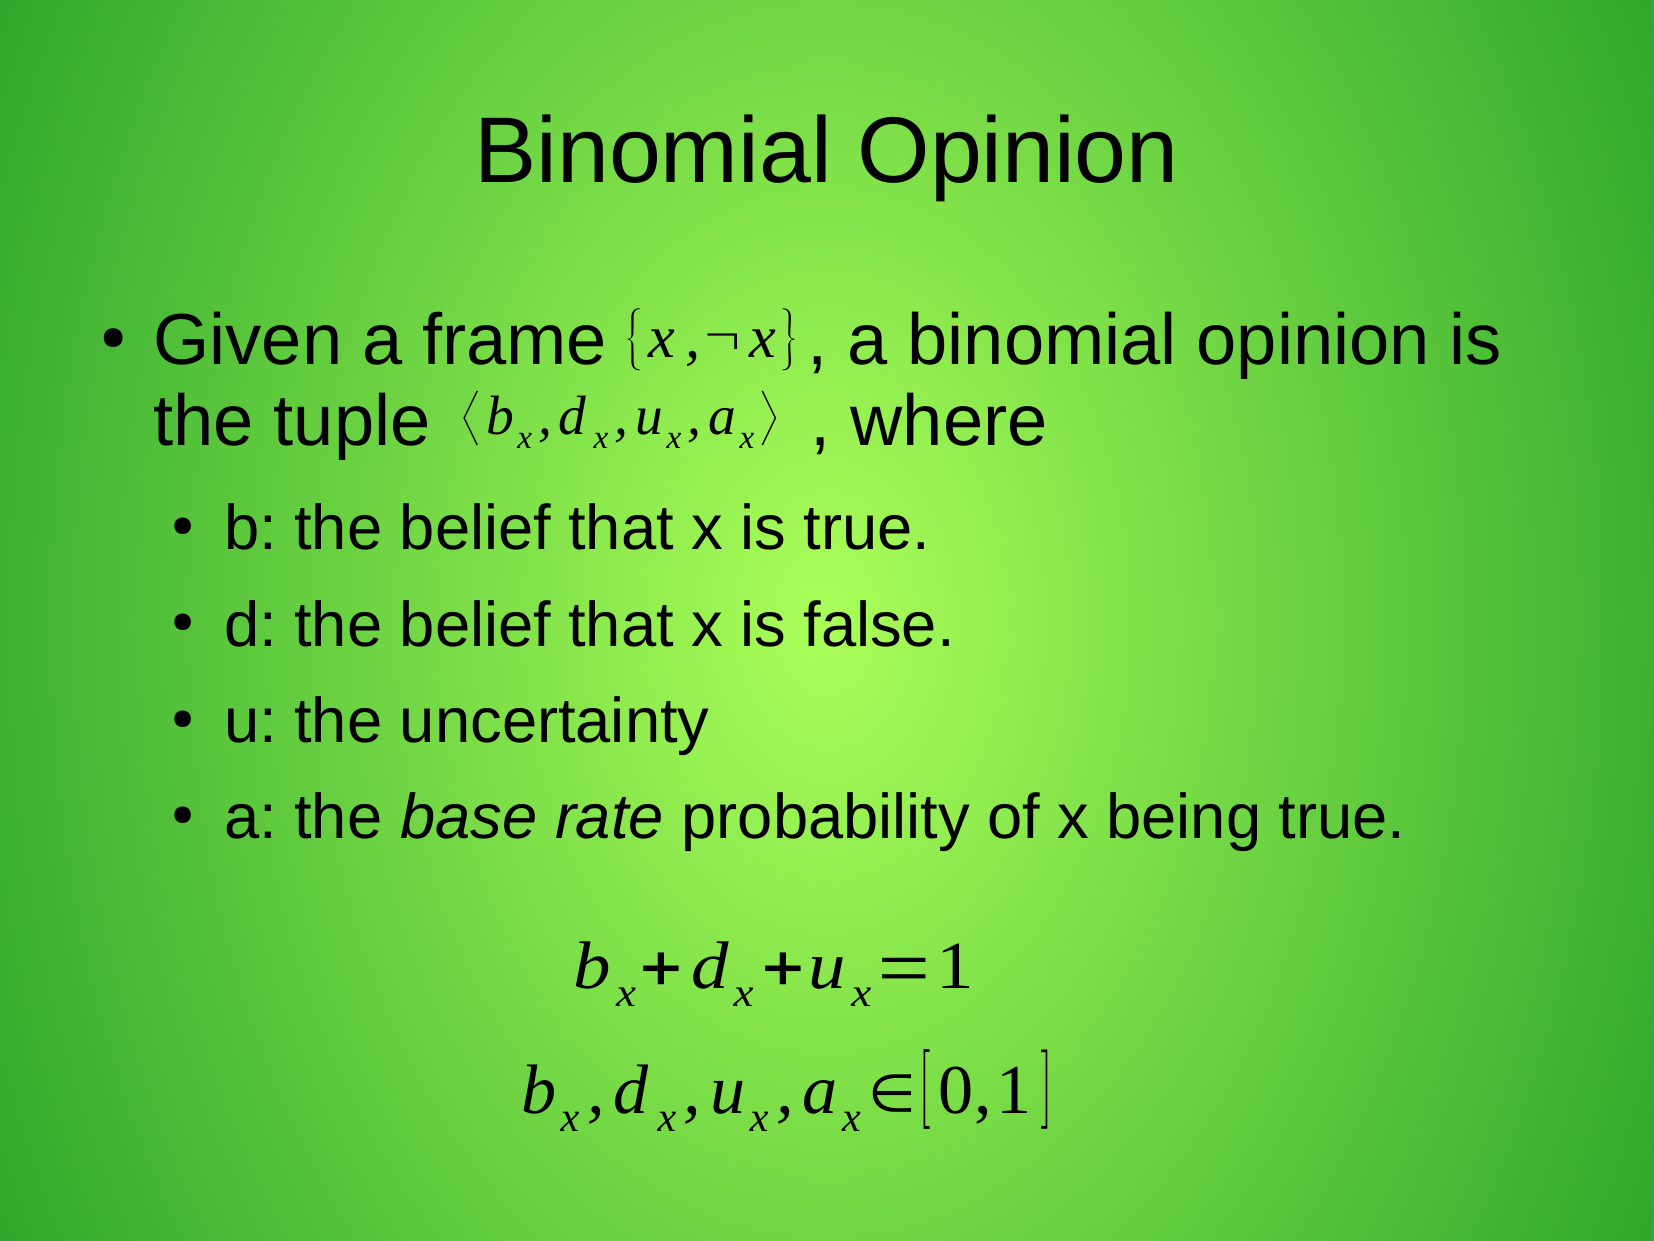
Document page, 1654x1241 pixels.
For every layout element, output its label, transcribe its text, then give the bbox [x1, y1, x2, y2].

chart [610, 305, 819, 375]
list Given a frame , a binomial opinion is the tuple , where b: the belief that x is true. d: the belief that x is false. u: the uncertainty a: the base rate probability of x being true. [82, 299, 1571, 1019]
chart [447, 386, 793, 456]
chart [503, 1047, 1066, 1141]
chart [555, 930, 991, 1015]
title Binomial Opinion [82, 47, 1571, 252]
